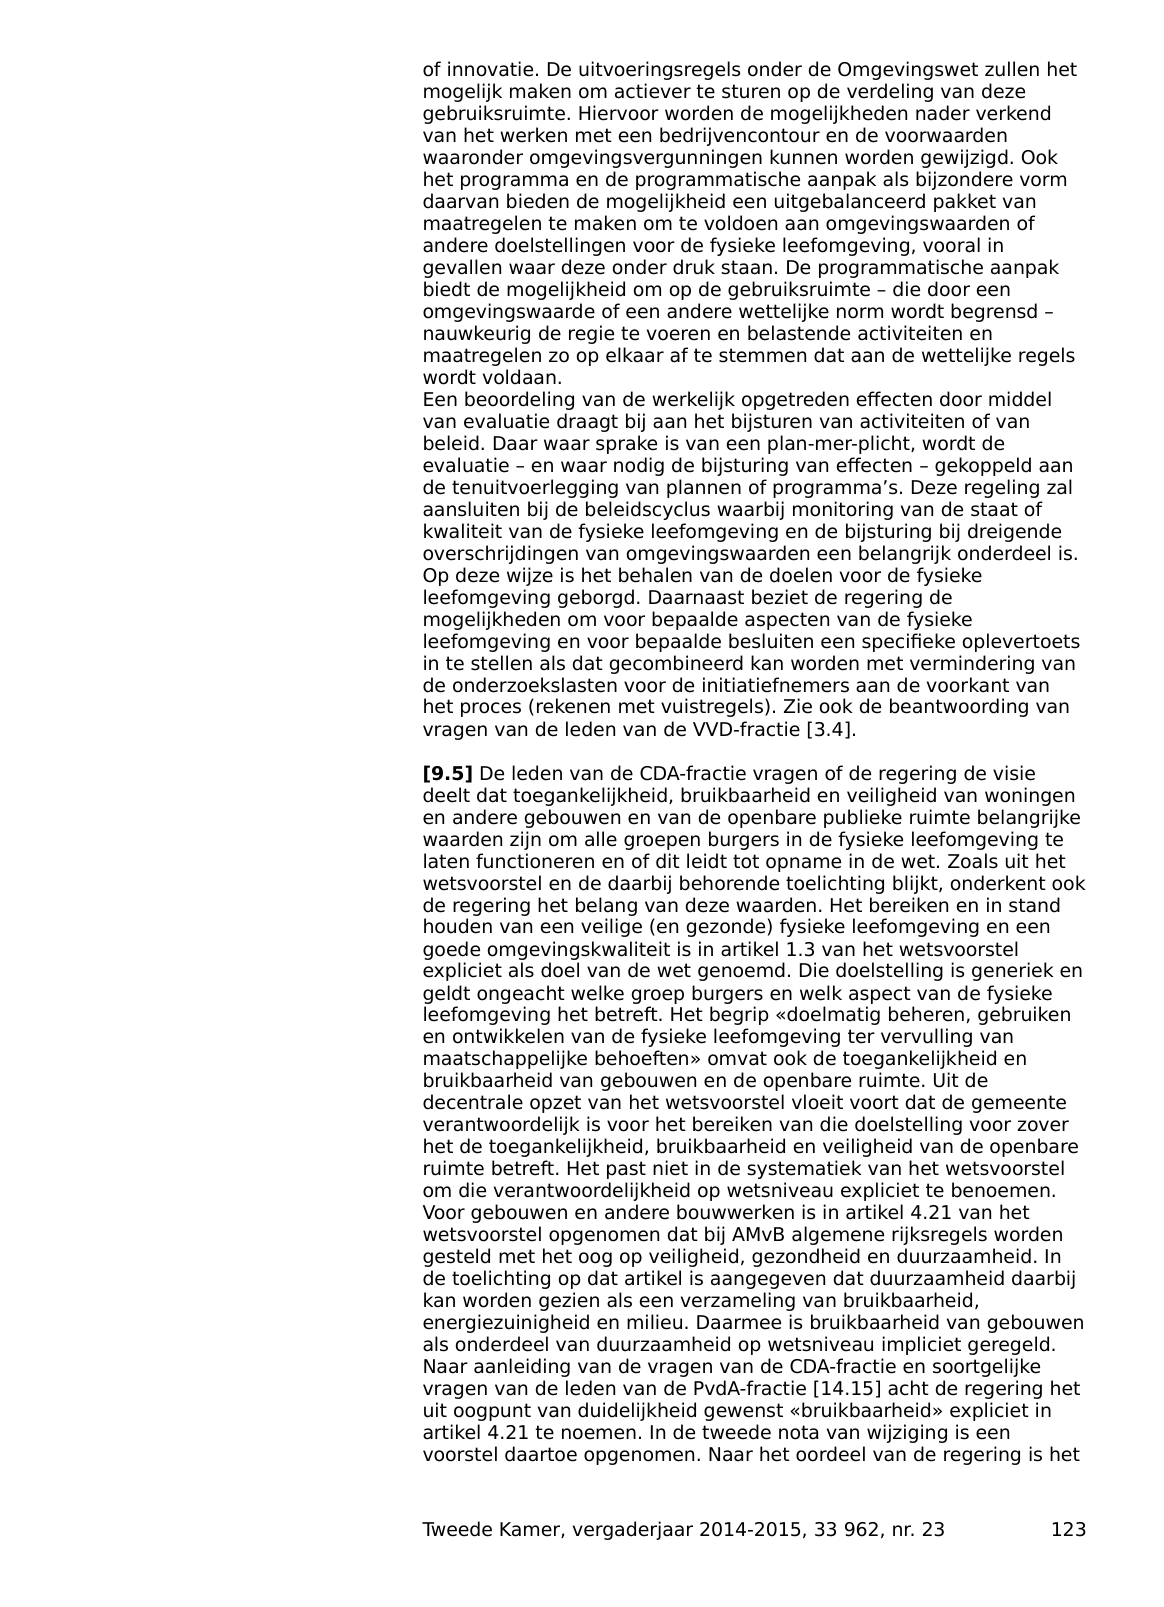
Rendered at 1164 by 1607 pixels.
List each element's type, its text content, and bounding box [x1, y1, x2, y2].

text Een beoordeling van de werkelijk opgetreden effecten door middel van evaluatie draagt bij aan het bijsturen van activiteiten of van beleid. Daar waar sprake is van een plan-mer-plicht, wordt de evaluatie – en waar nodig de bijsturing van effecten – gekoppeld aan de tenuitvoerlegging van plannen of programma’s. Deze regeling zal aansluiten bij de beleidscyclus waarbij monitoring van de staat of kwaliteit van de fysieke leefomgeving en de bijsturing bij dreigende overschrijdingen van omgevingswaarden een belangrijk onderdeel is. Op deze wijze is het behalen van de doelen voor de fysieke leefomgeving geborgd. Daarnaast beziet de regering de mogelijkheden om voor bepaalde aspecten van de fysieke leefomgeving en voor bepaalde besluiten een specifieke oplevertoets in te stellen als dat gecombineerd kan worden met vermindering van de onderzoekslasten voor de initiatiefnemers aan de voorkant van het proces (rekenen met vuistregels). Zie ook de beantwoording van vragen van de leden van de VVD-fractie [3.4]. [422, 389, 1087, 740]
text of innovatie. De uitvoeringsregels onder de Omgevingswet zullen het mogelijk maken om actiever te sturen op de verdeling van deze gebruiksruimte. Hiervoor worden de mogelijkheden nader verkend van het werken met een bedrijvencontour en de voorwaarden waaronder omgevingsvergunningen kunnen worden gewijzigd. Ook het programma en de programmatische aanpak als bijzondere vorm daarvan bieden de mogelijkheid een uitgebalanceerd pakket van maatregelen te maken om te voldoen aan omgevingswaarden of andere doelstellingen voor de fysieke leefomgeving, vooral in gevallen waar deze onder druk staan. De programmatische aanpak biedt de mogelijkheid om op de gebruiksruimte – die door een omgevingswaarde of een andere wettelijke norm wordt begrensd – nauwkeurig de regie te voeren en belastende activiteiten en maatregelen zo op elkaar af te stemmen dat aan de wettelijke regels wordt voldaan. [422, 59, 1087, 389]
text [9.5] De leden van de CDA-fractie vragen of de regering de visie deelt dat toegankelijkheid, bruikbaarheid en veiligheid van woningen en andere gebouwen en van de openbare publieke ruimte belangrijke waarden zijn om alle groepen burgers in de fysieke leefomgeving te laten functioneren en of dit leidt tot opname in de wet. Zoals uit het wetsvoorstel en de daarbij behorende toelichting blijkt, onderkent ook de regering het belang van deze waarden. Het bereiken en in stand houden van een veilige (en gezonde) fysieke leefomgeving en een goede omgevingskwaliteit is in artikel 1.3 van het wetsvoorstel expliciet als doel van de wet genoemd. Die doelstelling is generiek en geldt ongeacht welke groep burgers en welk aspect van de fysieke leefomgeving het betreft. Het begrip «doelmatig beheren, gebruiken en ontwikkelen van de fysieke leefomgeving ter vervulling van maatschappelijke behoeften» omvat ook de toegankelijkheid en bruikbaarheid van gebouwen en de openbare ruimte. Uit de decentrale opzet van het wetsvoorstel vloeit voort dat de gemeente verantwoordelijk is voor het bereiken van die doelstelling voor zover het de toegankelijkheid, bruikbaarheid en veiligheid van de openbare ruimte betreft. Het past niet in de systematiek van het wetsvoorstel om die verantwoordelijkheid op wetsniveau expliciet te benoemen. Voor gebouwen en andere bouwwerken is in artikel 4.21 van het wetsvoorstel opgenomen dat bij AMvB algemene rijksregels worden gesteld met het oog op veiligheid, gezondheid en duurzaamheid. In de toelichting op dat artikel is aangegeven dat duurzaamheid daarbij kan worden gezien als een verzameling van bruikbaarheid, energiezuinigheid en milieu. Daarmee is bruikbaarheid van gebouwen als onderdeel van duurzaamheid op wetsniveau impliciet geregeld. Naar aanleiding van de vragen van de CDA-fractie en soortgelijke vragen van de leden van de PvdA-fractie [14.15] acht de regering het uit oogpunt van duidelijkheid gewenst «bruikbaarheid» expliciet in artikel 4.21 te noemen. In de tweede nota van wijziging is een voorstel daartoe opgenomen. Naar het oordeel van de regering is het [422, 763, 1087, 1466]
